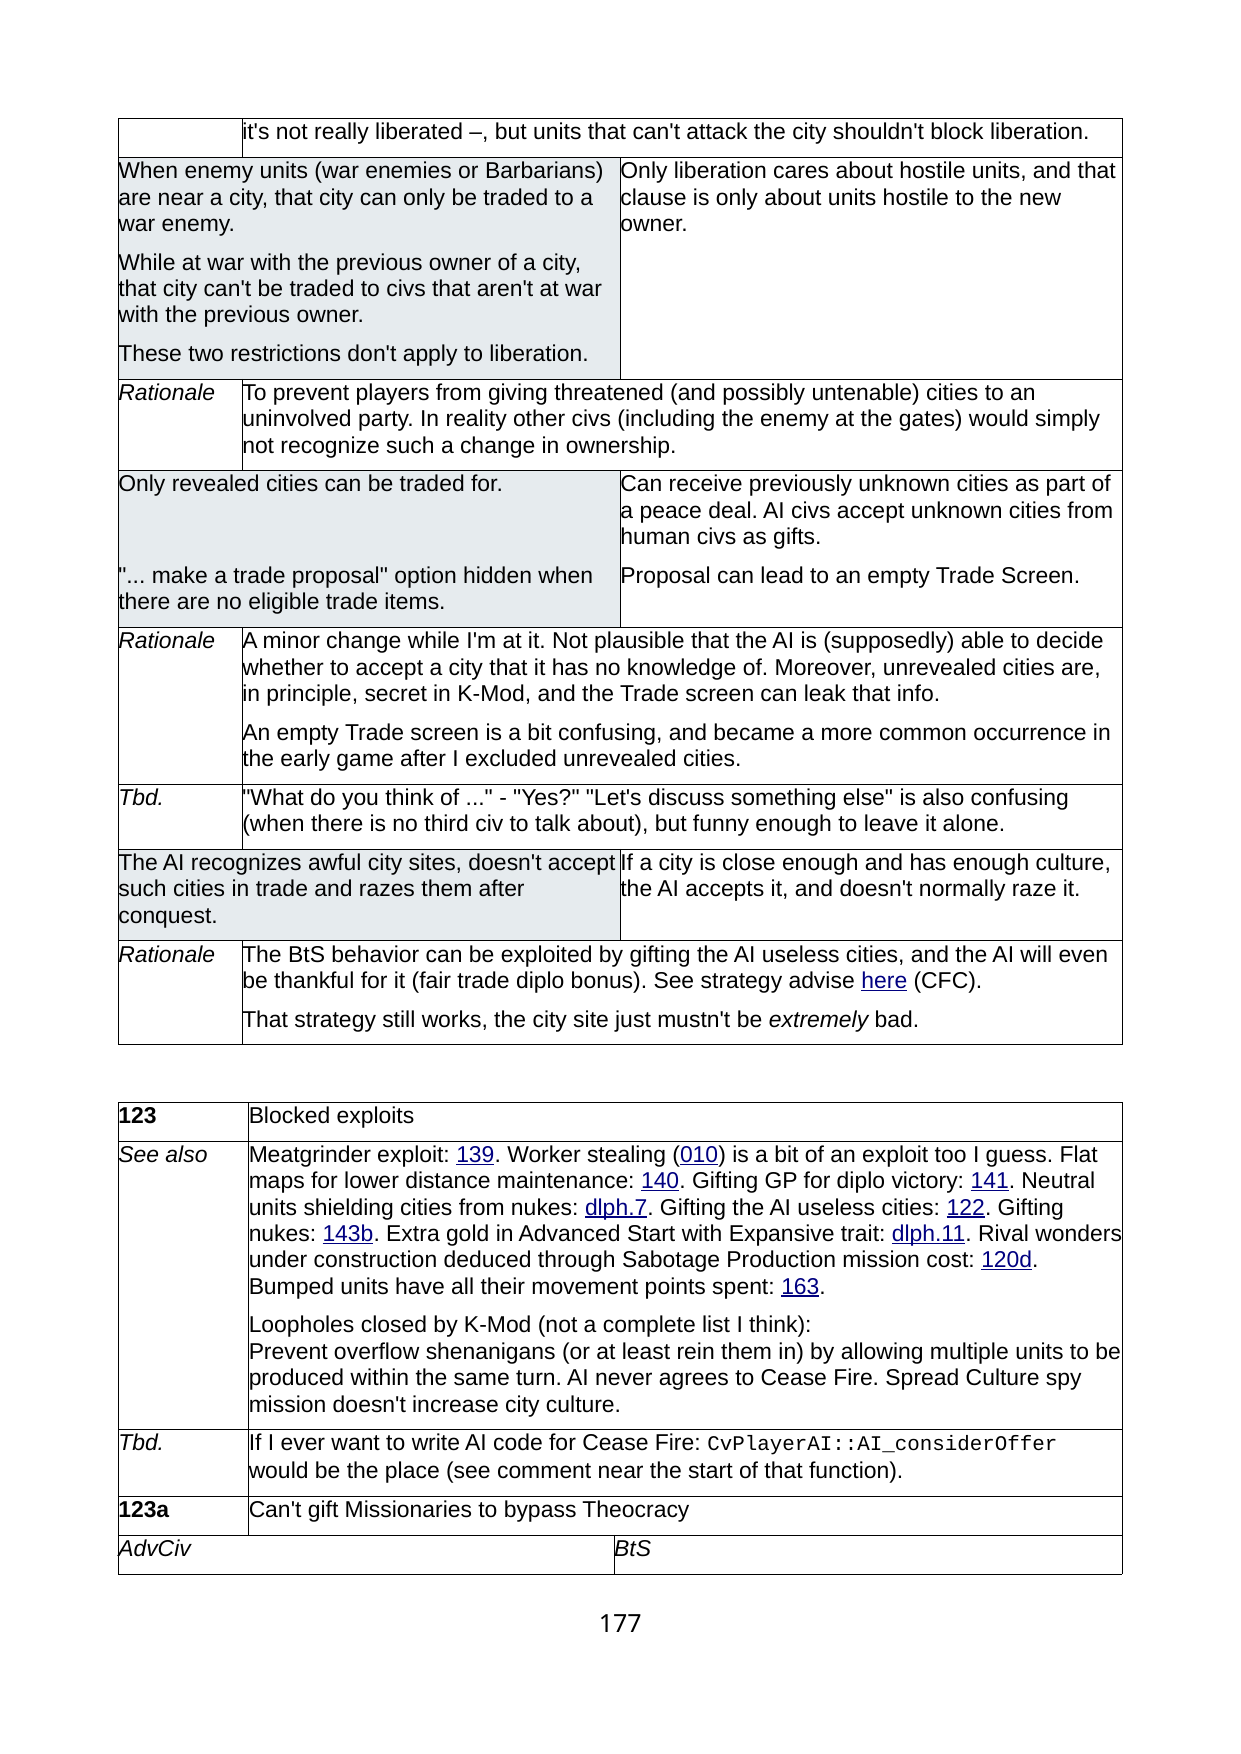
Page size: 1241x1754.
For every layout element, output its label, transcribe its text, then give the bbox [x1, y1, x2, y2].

table_cell Rationale [119, 380, 242, 470]
table_cell Rationale [119, 941, 242, 1044]
table_cell Only liberation cares about hostile units, and that clause is only about units hostile to the new owner. [621, 158, 1122, 379]
table_header 123 [119, 1103, 248, 1141]
table_cell Rationale [119, 628, 242, 784]
table_cell To prevent players from giving threatened (and possibly untenable) cities to an uninvolved party. In reality other civs (including the enemy at the gates) would simply not recognize such a change in ownership. [243, 380, 1122, 470]
table_cell If I ever want to write AI code for Cease Fire: CvPlayerAI::AI_considerOffer would be the place (see comment near the start of that function). [249, 1430, 1122, 1496]
table_header Blocked exploits [249, 1103, 1122, 1141]
table_cell The AI recognizes awful city sites, doesn't accept such cities in trade and razes them after conquest. [119, 850, 620, 940]
table_cell Only revealed cities can be traded for. "... make a trade proposal" option hidden when there are no eligible trade items. [119, 471, 620, 627]
table_cell A minor change while I'm at it. Not plausible that the AI is (supposedly) able to decide whether to accept a city that it has no knowledge of. Moreover, unrevealed cities are, in principle, secret in K-Mod, and the Trade screen can leak that info. An empty Trade screen is a bit confusing, and became a more common occurrence in the early game after I excluded unrevealed cities. [243, 628, 1122, 784]
table_cell When enemy units (war enemies or Barbarians) are near a city, that city can only be traded to a war enemy. While at war with the previous owner of a city, that city can't be traded to civs that aren't at war with the previous owner. These two restrictions don't apply to liberation. [119, 158, 620, 379]
table_cell "What do you think of ..." - "Yes?" "Let's discuss something else" is also confusing (when there is no third civ to talk about), but funny enough to leave it alone. [243, 785, 1122, 849]
table_cell AdvCiv [119, 1536, 614, 1573]
table_cell BtS [615, 1536, 1122, 1573]
table_cell 123a [119, 1497, 248, 1535]
table_cell [119, 119, 242, 157]
table_cell Can't gift Missionaries to bypass Theocracy [249, 1497, 1122, 1535]
table_cell If a city is close enough and has enough culture, the AI accepts it, and doesn't normally raze it. [621, 850, 1122, 940]
table_cell Meatgrinder exploit: 139. Worker stealing (010) is a bit of an exploit too I guess. Flat maps for lower distance maintenance: 140. Gifting GP for diplo victory: 141. Neutral units shielding cities from nukes: dlph.7. Gifting the AI useless cities: 122. Gifting nukes: 143b. Extra gold in Advanced Start with Expansive trait: dlph.11. Rival wonders under construction deduced through Sabotage Production mission cost: 120d. Bumped units have all their movement points spent: 163. Loopholes closed by K-Mod (not a complete list I think): Prevent overflow shenanigans (or at least rein them in) by allowing multiple units to be produced within the same turn. AI never agrees to Cease Fire. Spread Culture spy mission doesn't increase city culture. [249, 1142, 1122, 1429]
table_cell See also [119, 1142, 248, 1429]
table_cell it's not really liberated –, but units that can't attack the city shouldn't block liberation. [243, 119, 1122, 157]
table_cell Can receive previously unknown cities as part of a peace deal. AI civs accept unknown cities from human civs as gifts. Proposal can lead to an empty Trade Screen. [621, 471, 1122, 627]
table_cell Tbd. [119, 1430, 248, 1496]
table_cell Tbd. [119, 785, 242, 849]
table_cell The BtS behavior can be exploited by gifting the AI useless cities, and the AI will even be thankful for it (fair trade diplo bonus). See strategy advise here (CFC). That strategy still works, the city site just mustn't be extremely bad. [243, 941, 1122, 1044]
